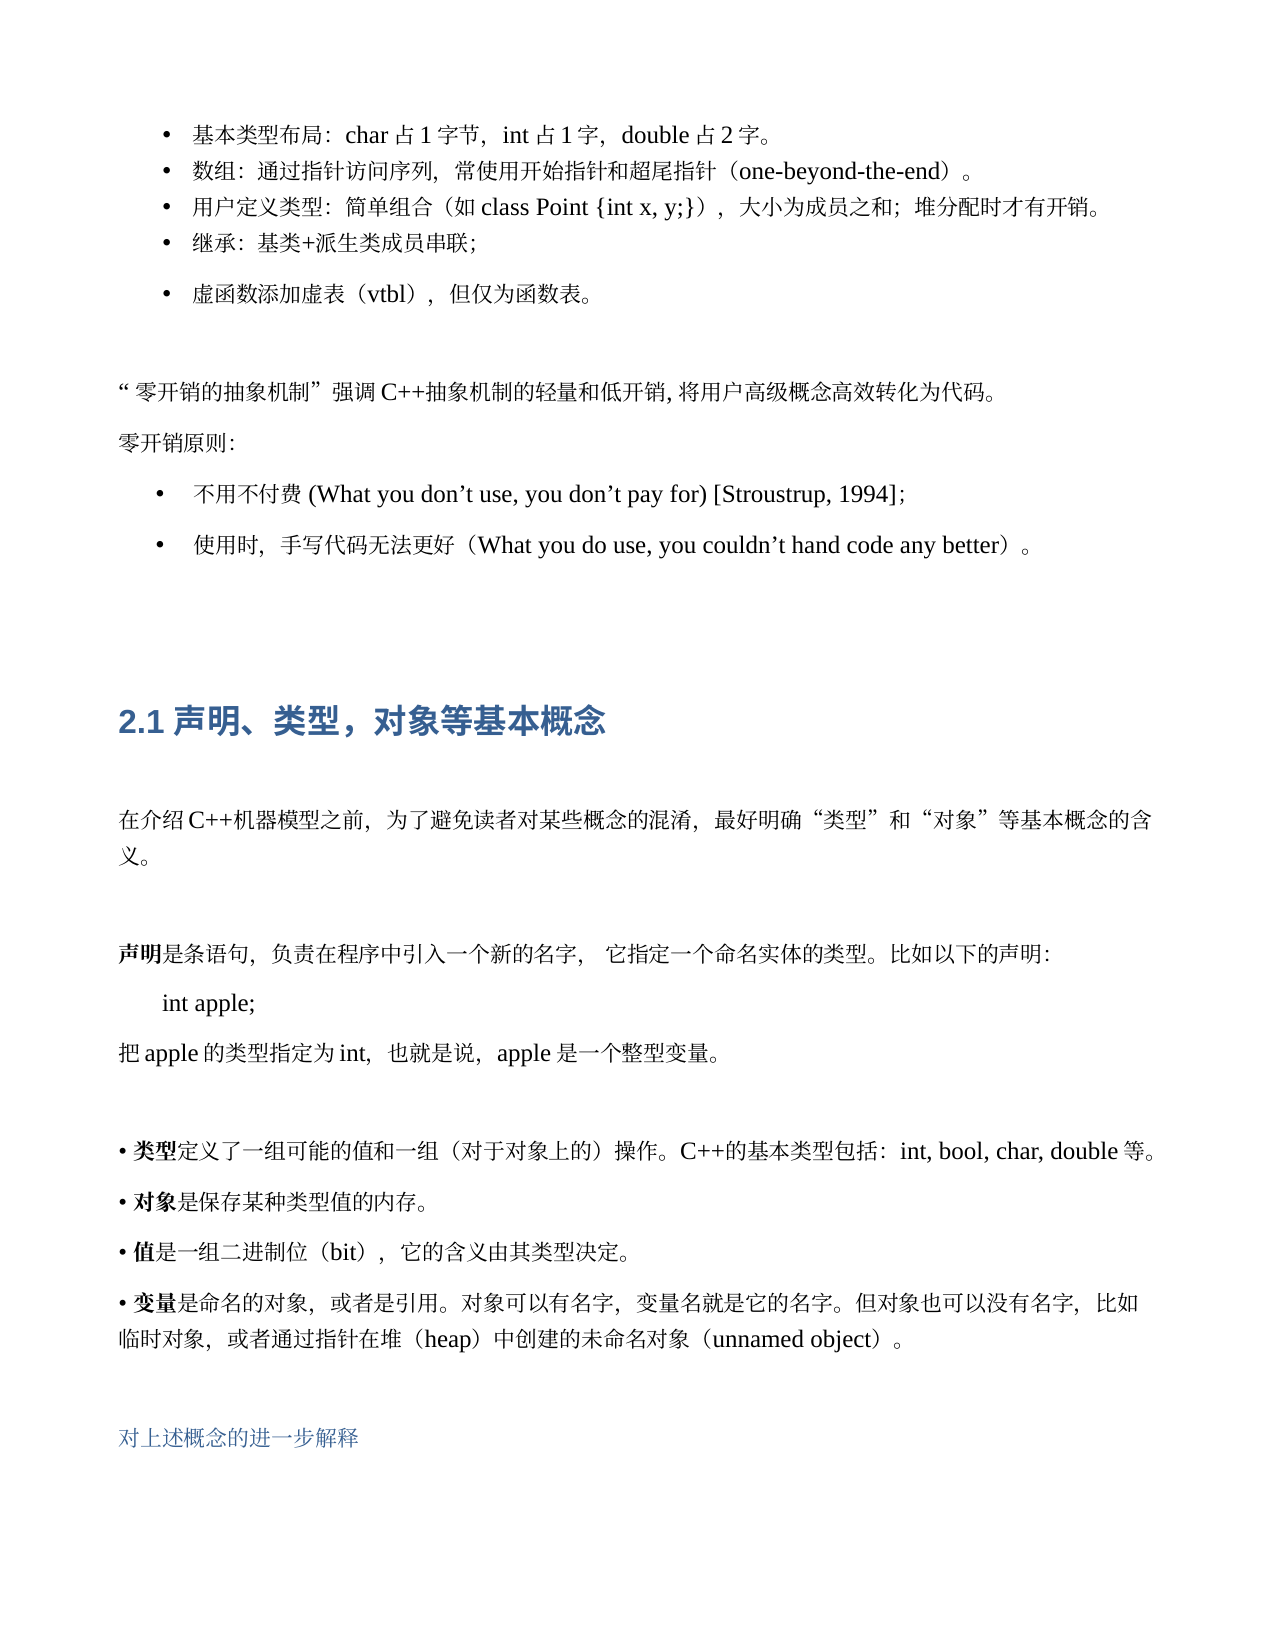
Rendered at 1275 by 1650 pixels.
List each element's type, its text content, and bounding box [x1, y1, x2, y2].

text 零开销原则： [118, 426, 1157, 458]
text 对上述概念的进一步解释 [118, 1421, 1157, 1452]
subtitle 2.1 声明、类型，对象等基本概念 [118, 694, 1157, 743]
text • 对象是保存某种类型值的内存。 [118, 1185, 1157, 1216]
text int apple; [118, 988, 1157, 1017]
text 在介绍C++机器模型之前，为了避免读者对某些概念的混淆，最好明确“类型”和“对象”等基本概念的含义。 [118, 803, 1157, 871]
list 继承：基类+派生类成员串联； [162, 227, 1157, 258]
list 不用不付费 (What you don’t use, you don’t pay for) [Stroustrup, 1994]； [156, 477, 1157, 508]
text 声明是条语句，负责在程序中引入一个新的名字， 它指定一个命名实体的类型。比如以下的声明： [118, 937, 1157, 969]
list 用户定义类型：简单组合（如class Point {int x, y;}），大小为成员之和；堆分配时才有开销。 [162, 190, 1157, 222]
list 数组：通过指针访问序列，常使用开始指针和超尾指针（one-beyond-the-end）。 [162, 154, 1157, 186]
list 虚函数添加虚表（vtbl），但仅为函数表。 [162, 277, 1157, 309]
list 使用时，手写代码无法更好（What you do use, you couldn’t hand code any better）。 [156, 528, 1157, 559]
text “ 零开销的抽象机制”强调C++抽象机制的轻量和低开销, 将用户高级概念高效转化为代码。 [118, 376, 1157, 407]
text • 变量是命名的对象，或者是引用。对象可以有名字，变量名就是它的名字。但对象也可以没有名字，比如临时对象，或者通过指针在堆（heap）中创建的未命名对象（unnamed object）。 [118, 1286, 1157, 1354]
text • 值是一组二进制位（bit），它的含义由其类型决定。 [118, 1236, 1157, 1267]
text 把apple的类型指定为int，也就是说，apple是一个整型变量。 [118, 1036, 1157, 1067]
list 基本类型布局：char占1字节，int占1字，double占2字。 [162, 118, 1157, 149]
text • 类型定义了一组可能的值和一组（对于对象上的）操作。C++的基本类型包括：int, bool, char, double等。 [118, 1134, 1157, 1166]
